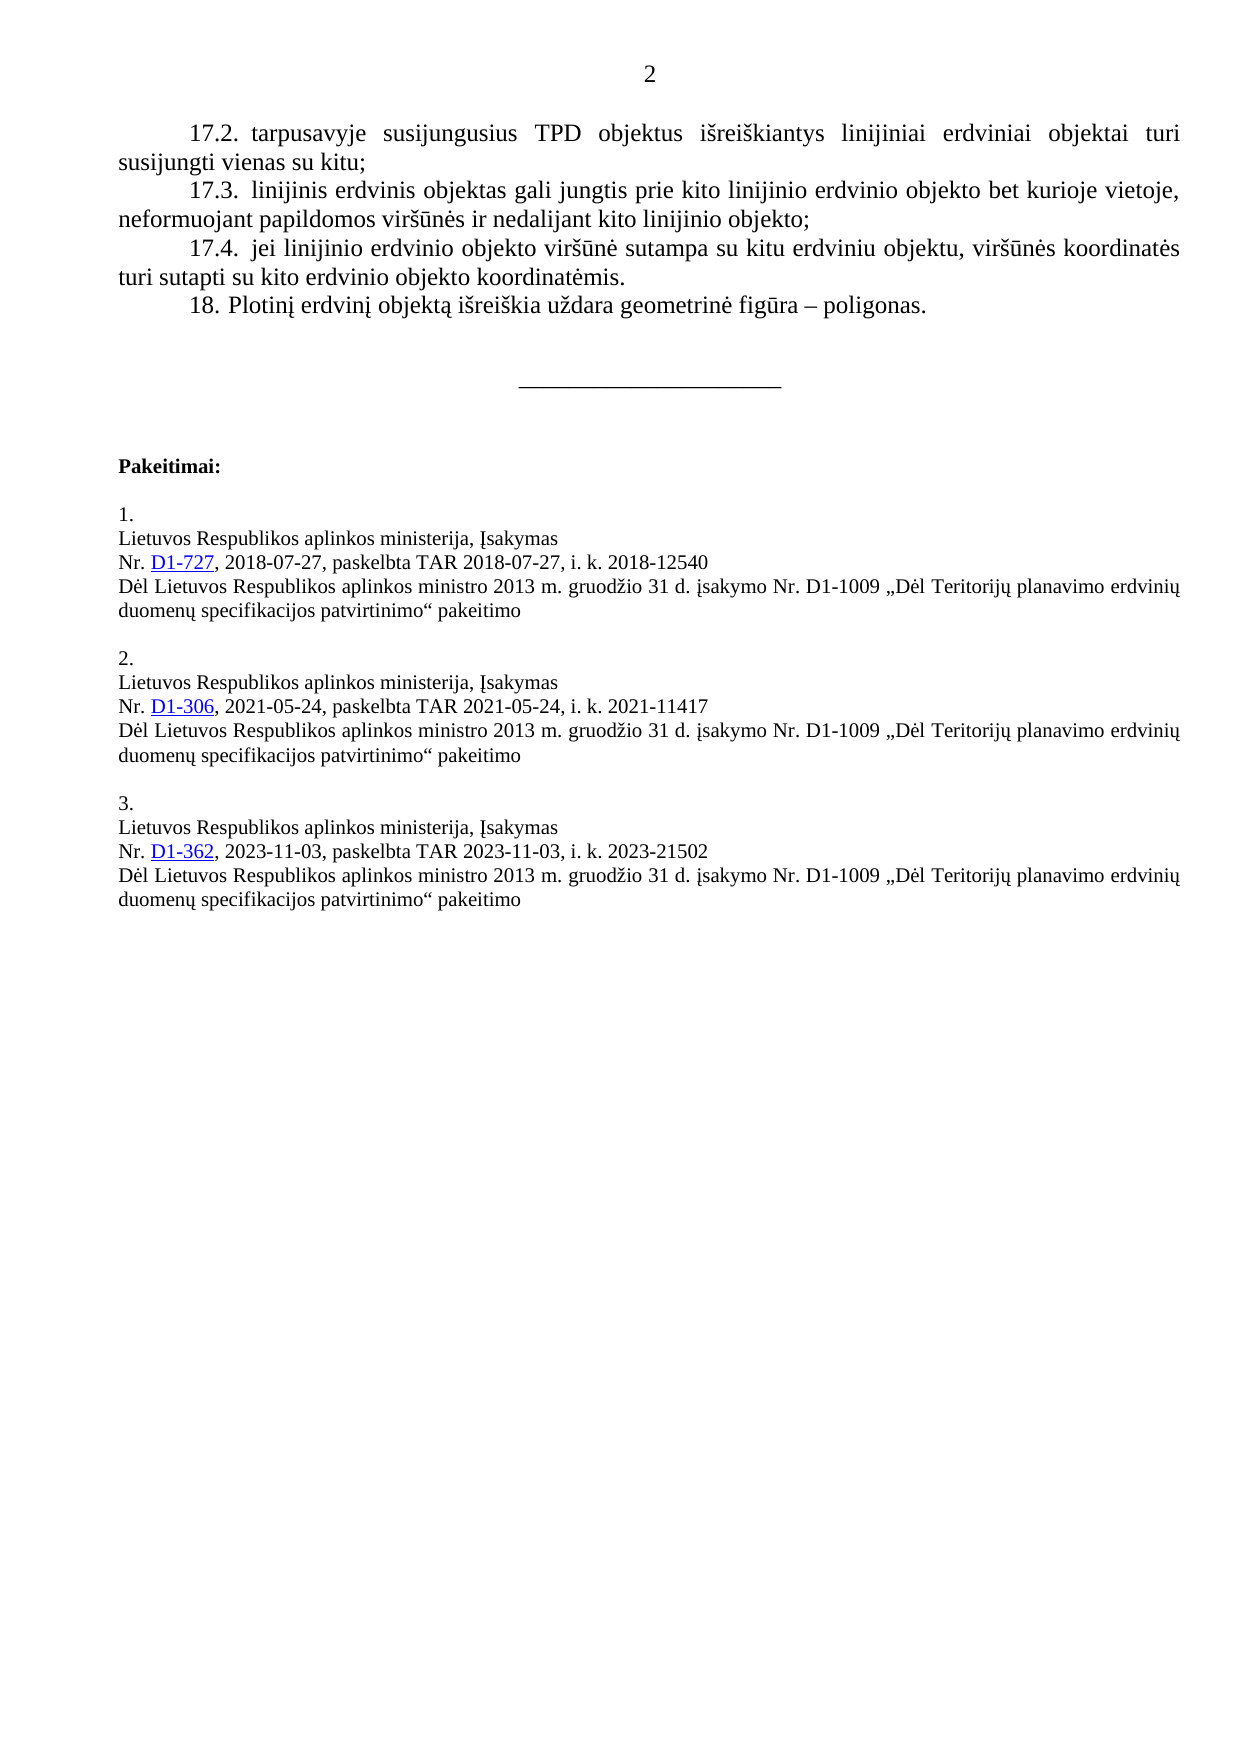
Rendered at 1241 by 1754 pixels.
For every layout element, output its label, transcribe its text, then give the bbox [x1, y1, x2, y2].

text Dėl Lietuvos Respublikos aplinkos ministro 2013 m. gruodžio 31 d. įsakymo Nr. D1-1009 „Dėl Teritorijų planavimo erdvinių duomenų specifikacijos patvirtinimo“ pakeitimo [118, 718, 1181, 767]
text Dėl Lietuvos Respublikos aplinkos ministro 2013 m. gruodžio 31 d. įsakymo Nr. D1-1009 „Dėl Teritorijų planavimo erdvinių duomenų specifikacijos patvirtinimo“ pakeitimo [118, 863, 1181, 911]
text Nr. D1-362, 2023-11-03, paskelbta TAR 2023-11-03, i. k. 2023-21502 [118, 839, 1181, 863]
text 17.4. jei linijinio erdvinio objekto viršūnė sutampa su kitu erdviniu objektu, viršūnės koordinatės turi sutapti su kito erdvinio objekto koordinatėmis. [118, 233, 1181, 291]
text _____________________ [118, 362, 1181, 391]
text Pakeitimai: [118, 454, 1181, 478]
text 2. [118, 646, 1181, 670]
text 17.3. linijinis erdvinis objektas gali jungtis prie kito linijinio erdvinio objekto bet kurioje vietoje, neformuojant papildomos viršūnės ir nedalijant kito linijinio objekto; [118, 176, 1181, 233]
text 18. Plotinį erdvinį objektą išreiškia uždara geometrinė figūra – poligonas. [118, 291, 1181, 319]
text 1. [118, 502, 1181, 526]
text Dėl Lietuvos Respublikos aplinkos ministro 2013 m. gruodžio 31 d. įsakymo Nr. D1-1009 „Dėl Teritorijų planavimo erdvinių duomenų specifikacijos patvirtinimo“ pakeitimo [118, 574, 1181, 622]
text Lietuvos Respublikos aplinkos ministerija, Įsakymas [118, 526, 1181, 550]
text Nr. D1-727, 2018-07-27, paskelbta TAR 2018-07-27, i. k. 2018-12540 [118, 550, 1181, 574]
text 17.2. tarpusavyje susijungusius TPD objektus išreiškiantys linijiniai erdviniai objektai turi susijungti vienas su kitu; [118, 118, 1181, 176]
text 3. [118, 791, 1181, 815]
text Nr. D1-306, 2021-05-24, paskelbta TAR 2021-05-24, i. k. 2021-11417 [118, 694, 1181, 718]
text Lietuvos Respublikos aplinkos ministerija, Įsakymas [118, 670, 1181, 694]
text Lietuvos Respublikos aplinkos ministerija, Įsakymas [118, 815, 1181, 839]
